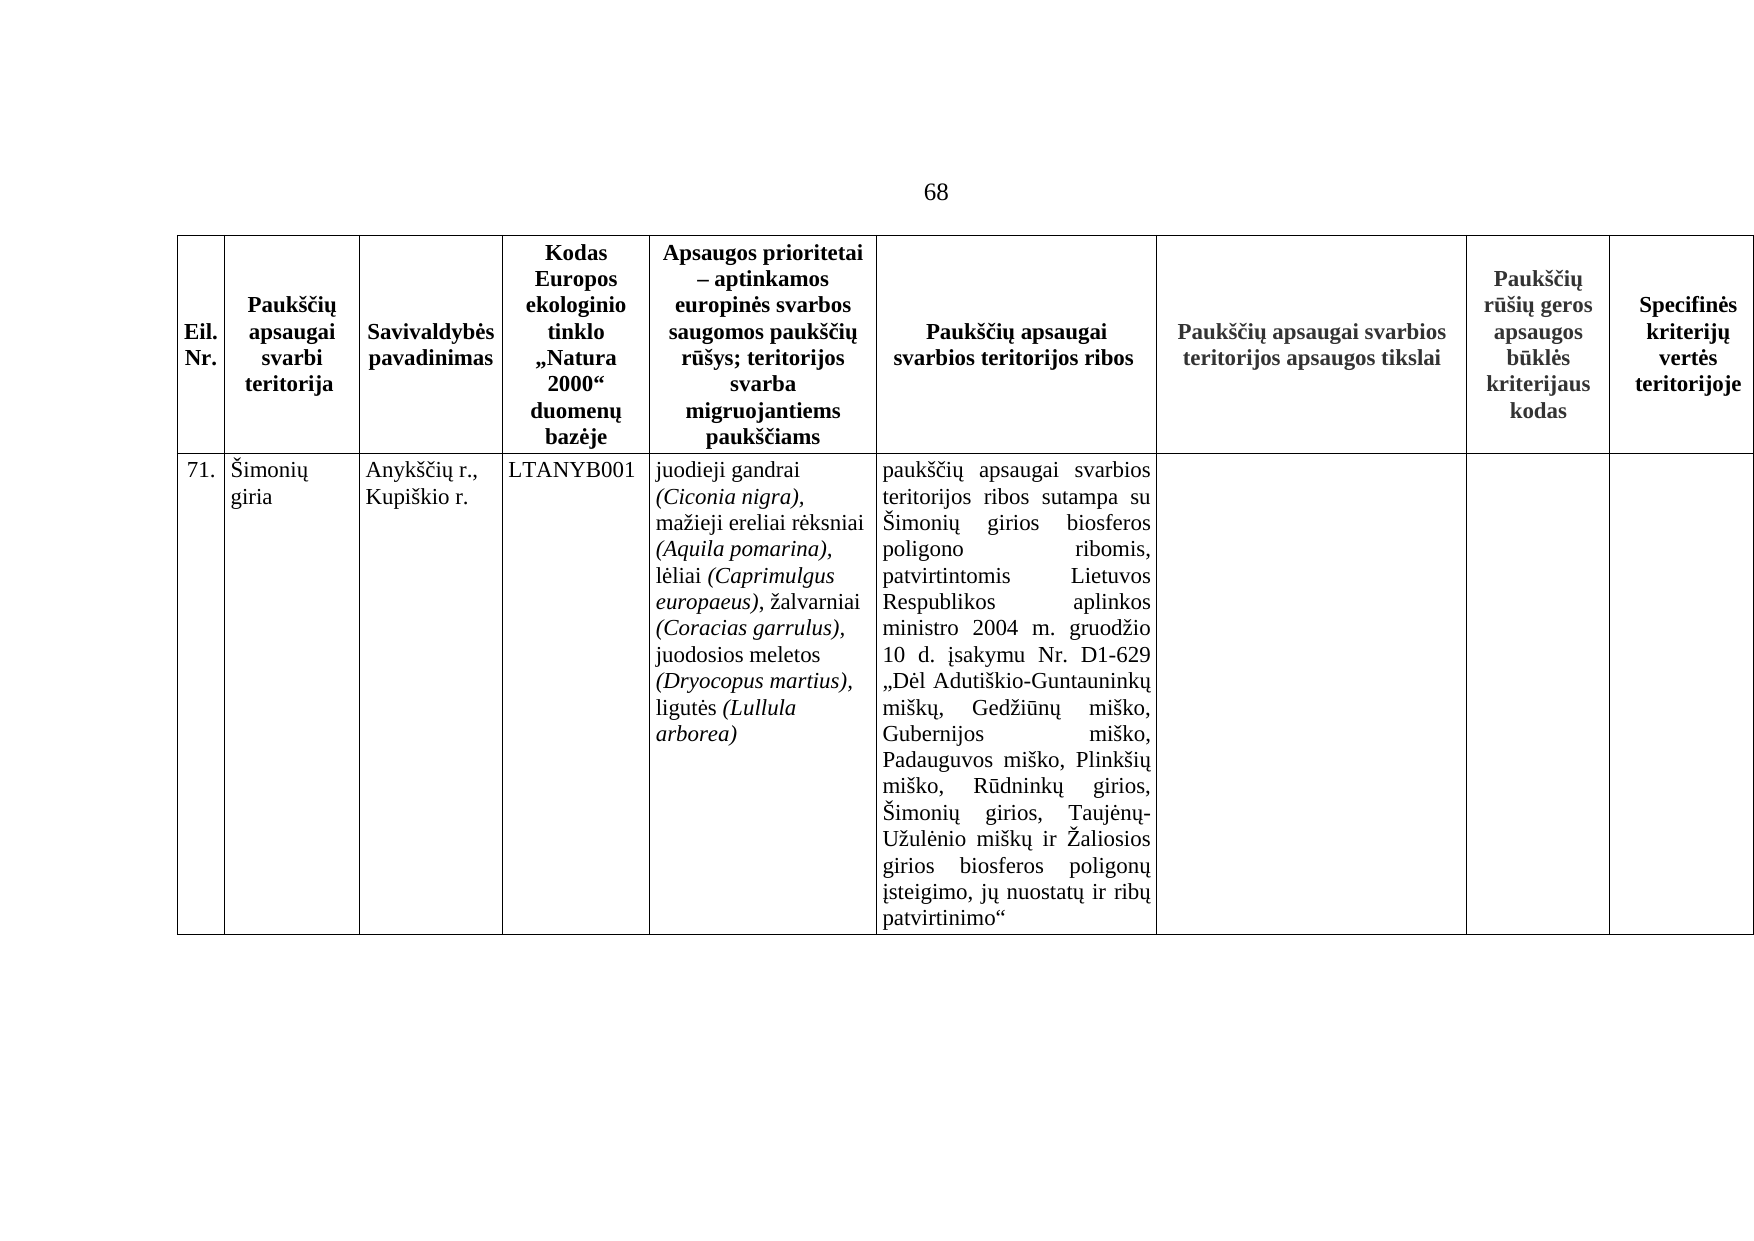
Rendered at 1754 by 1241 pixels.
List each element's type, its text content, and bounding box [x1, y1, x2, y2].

table_header Paukščių apsaugai svarbi teritorija [225, 236, 359, 452]
table_header Paukščių apsaugai svarbios teritorijos ribos [877, 236, 1156, 452]
table_cell Anykščių r., Kupiškio r. [360, 454, 502, 934]
table_header Paukščių apsaugai svarbios teritorijos apsaugos tikslai [1157, 236, 1466, 452]
table_cell Šimonių giria [225, 454, 359, 934]
table_cell 71. [178, 454, 224, 934]
table_cell [1157, 454, 1466, 934]
table_cell LTANYB001 [503, 454, 649, 934]
table_header Savivaldybės pavadinimas [360, 236, 502, 452]
table_header Specifinės kriterijų vertės teritorijoje [1610, 236, 1753, 452]
table_cell juodieji gandrai (Ciconia nigra), mažieji ereliai rėksniai (Aquila pomarina), lėliai (Caprimulgus europaeus), žalvarniai (Coracias garrulus), juodosios meletos (Dryocopus martius), ligutės (Lullula arborea) [650, 454, 876, 934]
table_header Kodas Europos ekologinio tinklo „Natura 2000“ duomenų bazėje [503, 236, 649, 452]
table_cell paukščių apsaugai svarbios teritorijos ribos sutampa su Šimonių girios biosferos poligono ribomis, patvirtintomis Lietuvos Respublikos aplinkos ministro 2004 m. gruodžio 10 d. įsakymu Nr. D1-629 „Dėl Adutiškio-Guntauninkų miškų, Gedžiūnų miško, Gubernijos miško, Padauguvos miško, Plinkšių miško, Rūdninkų girios, Šimonių girios, Taujėnų-Užulėnio miškų ir Žaliosios girios biosferos poligonų įsteigimo, jų nuostatų ir ribų patvirtinimo“ [877, 454, 1156, 934]
table_header Apsaugos prioritetai – aptinkamos europinės svarbos saugomos paukščių rūšys; teritorijos svarba migruojantiems paukščiams [650, 236, 876, 452]
table_header Eil. Nr. [178, 236, 224, 452]
table_cell [1467, 454, 1609, 934]
table_header Paukščių rūšių geros apsaugos būklės kriterijaus kodas [1467, 236, 1609, 452]
table_cell [1610, 454, 1753, 934]
